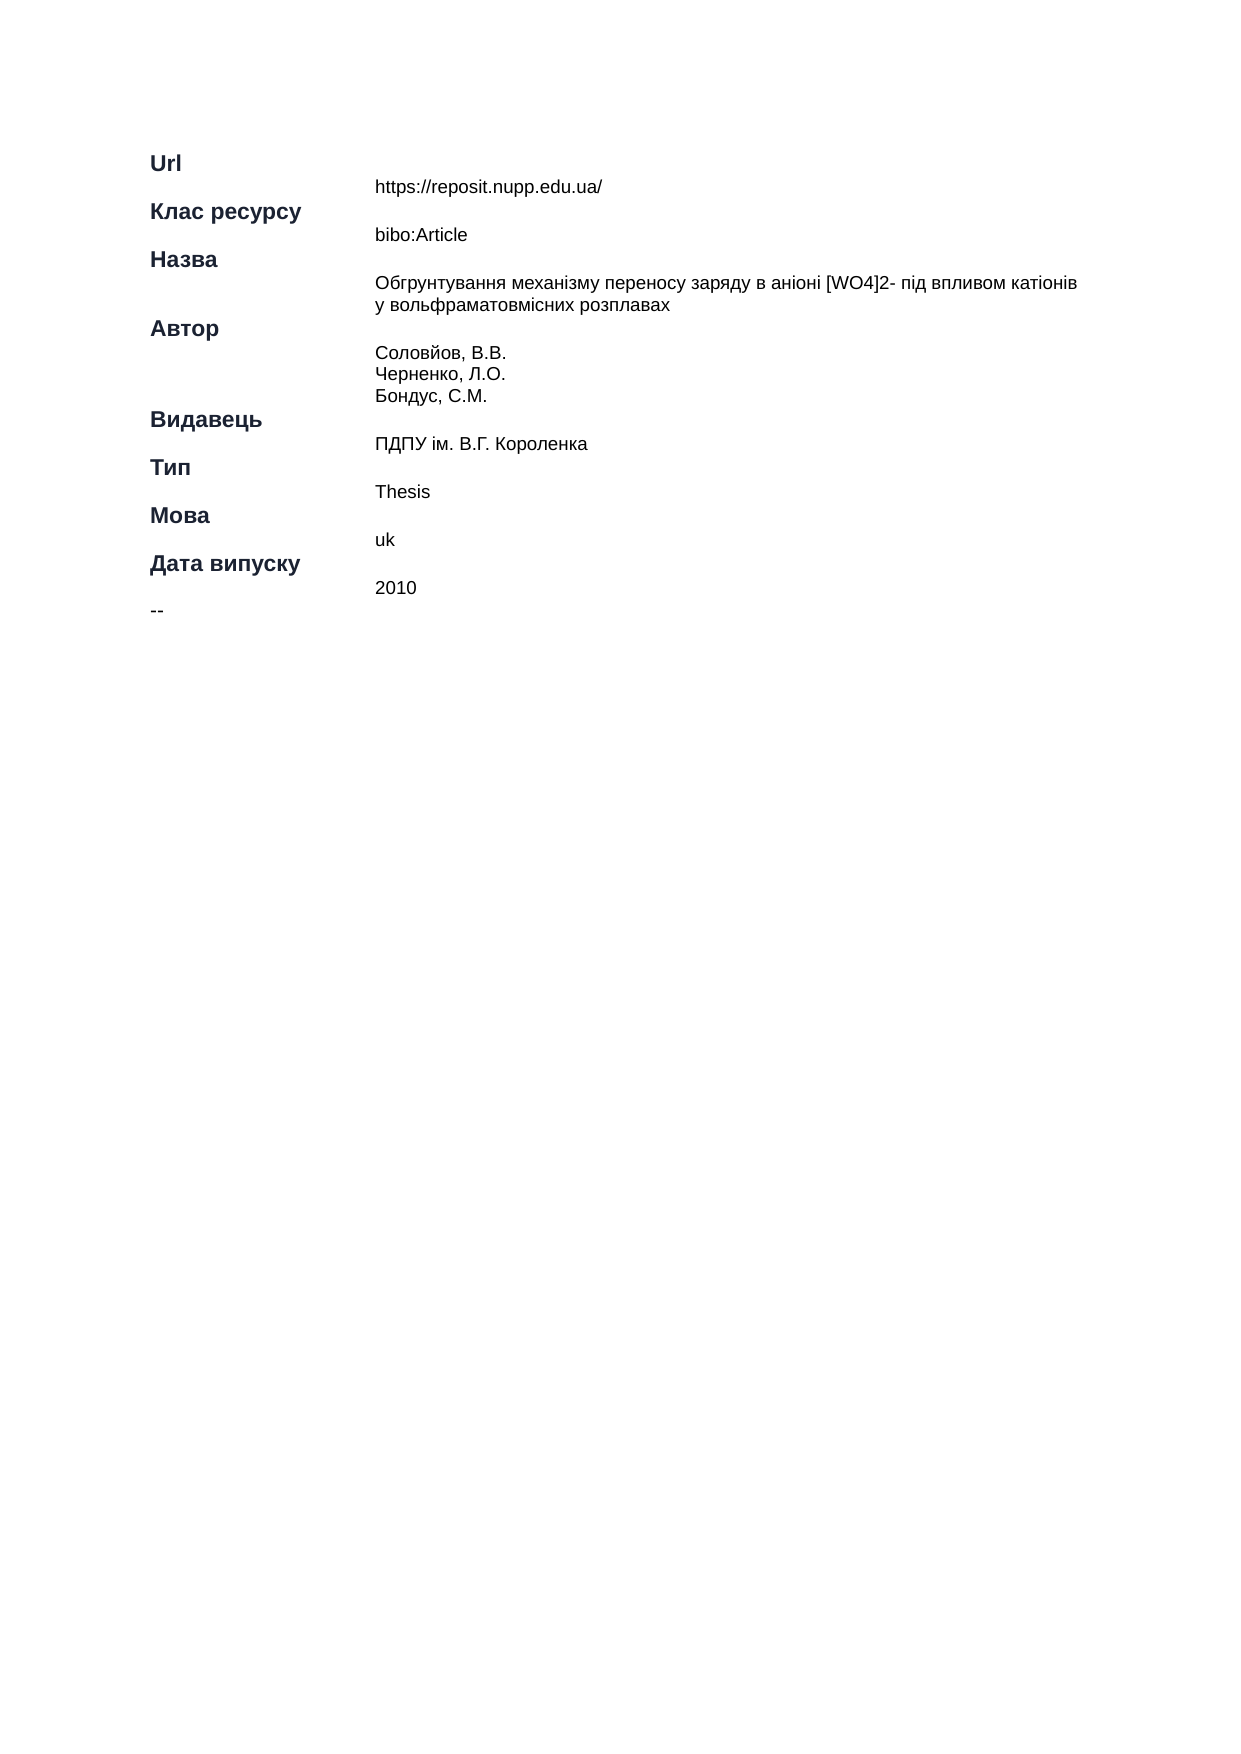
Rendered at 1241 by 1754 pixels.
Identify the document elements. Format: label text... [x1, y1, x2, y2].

text Клас ресурсу [150, 198, 1090, 224]
text -- [150, 598, 1090, 622]
text Тип [150, 454, 1090, 481]
text Назва [150, 246, 1090, 272]
text bibo:Article [375, 224, 1090, 246]
text Обгрунтування механізму переносу заряду в аніоні [WO4]2- під впливом катіонів у вольфраматовмісних розплавах [375, 272, 1090, 315]
text uk [375, 528, 1090, 550]
text Видавець [150, 406, 1090, 433]
text Thesis [375, 481, 1090, 502]
text 2010 [375, 576, 1090, 598]
text Черненко, Л.О. [375, 363, 1090, 385]
text Бондус, С.М. [375, 385, 1090, 406]
text Соловйов, В.В. [375, 342, 1090, 363]
text Дата випуску [150, 550, 1090, 576]
text https://reposit.nupp.edu.ua/ [375, 176, 1090, 198]
text Url [150, 150, 1090, 176]
text ПДПУ ім. В.Г. Короленка [375, 433, 1090, 454]
text Автор [150, 315, 1090, 342]
text Мова [150, 502, 1090, 528]
